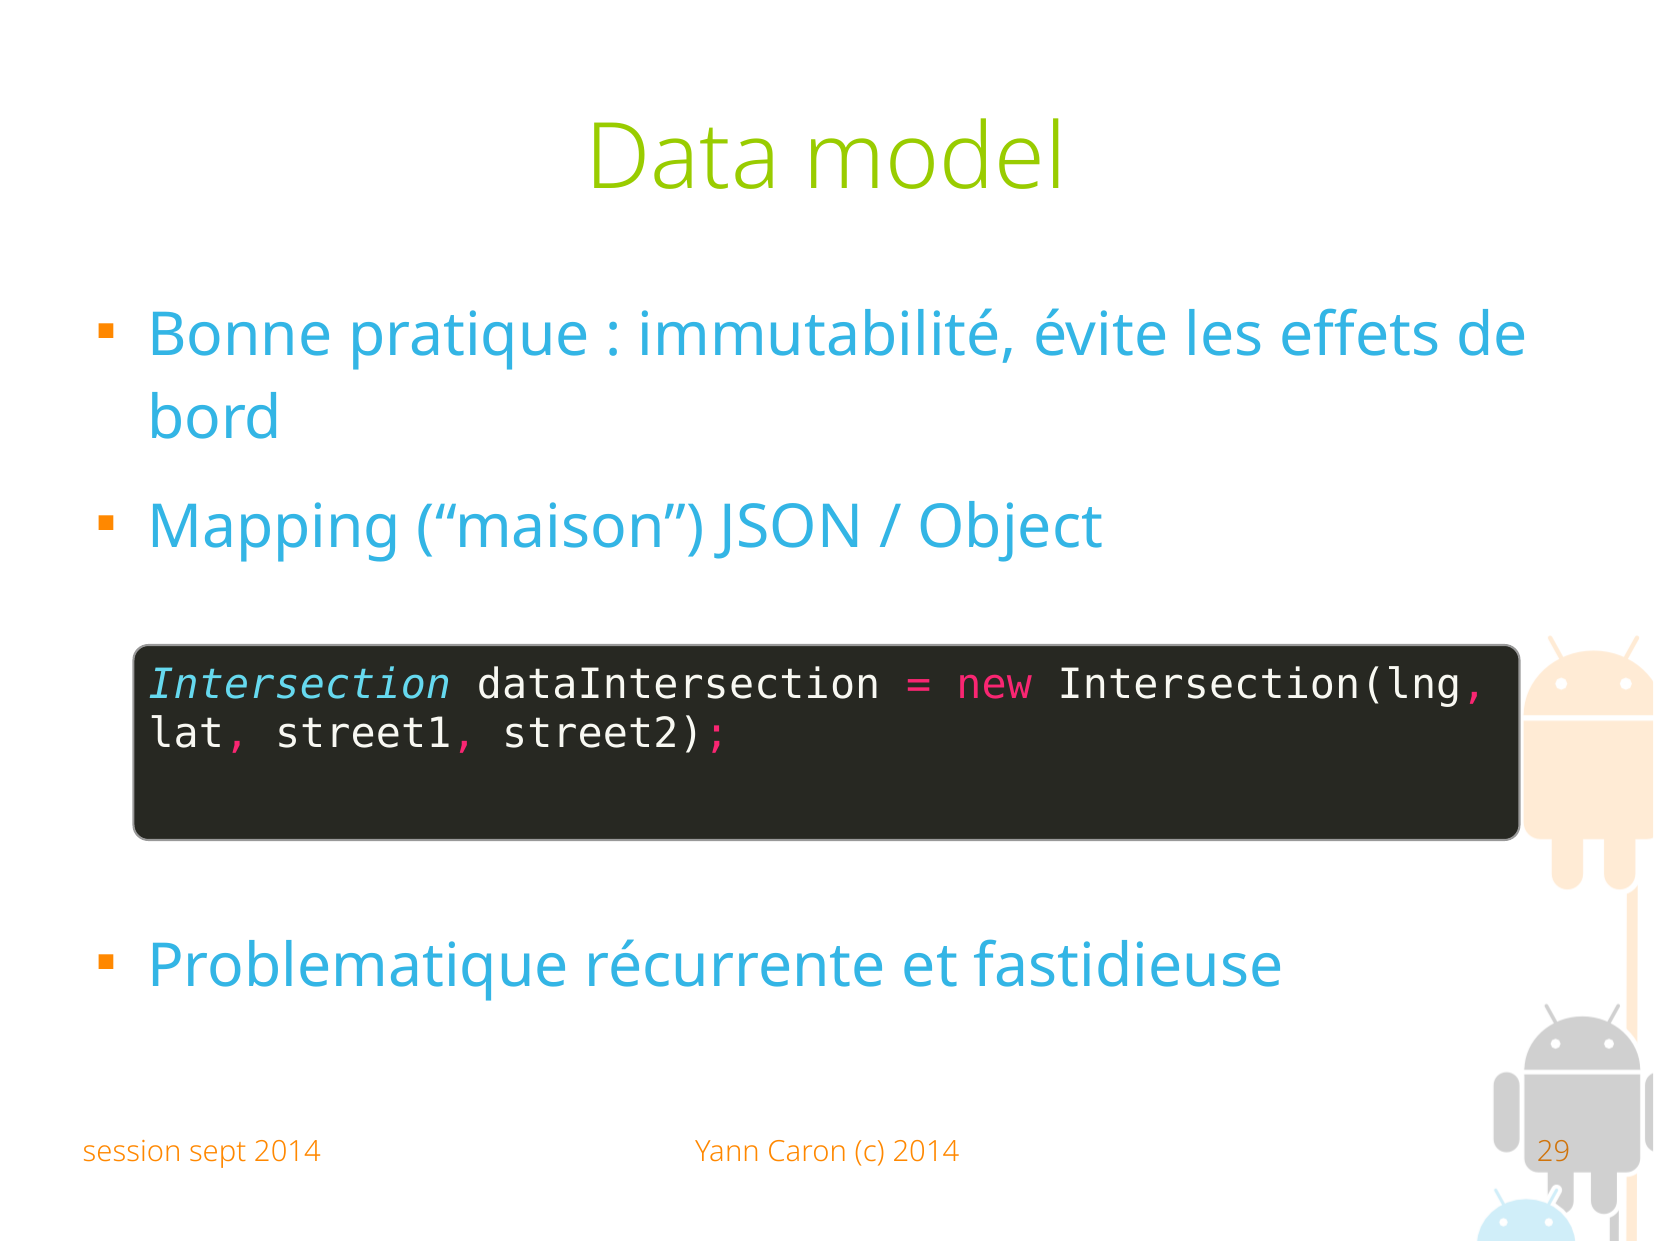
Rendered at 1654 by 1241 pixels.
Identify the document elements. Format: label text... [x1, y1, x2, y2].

list Bonne pratique : immutabilité, évite les effets de bord Mapping (“maison”) JSON / Object Problematique récurrente et fastidieuse [82, 290, 1571, 1010]
picture [240, 423, 1654, 1241]
text_box Intersection dataIntersection = new Intersection(lng, lat, street1, street2); [133, 645, 1520, 841]
title Data model [82, 49, 1571, 257]
